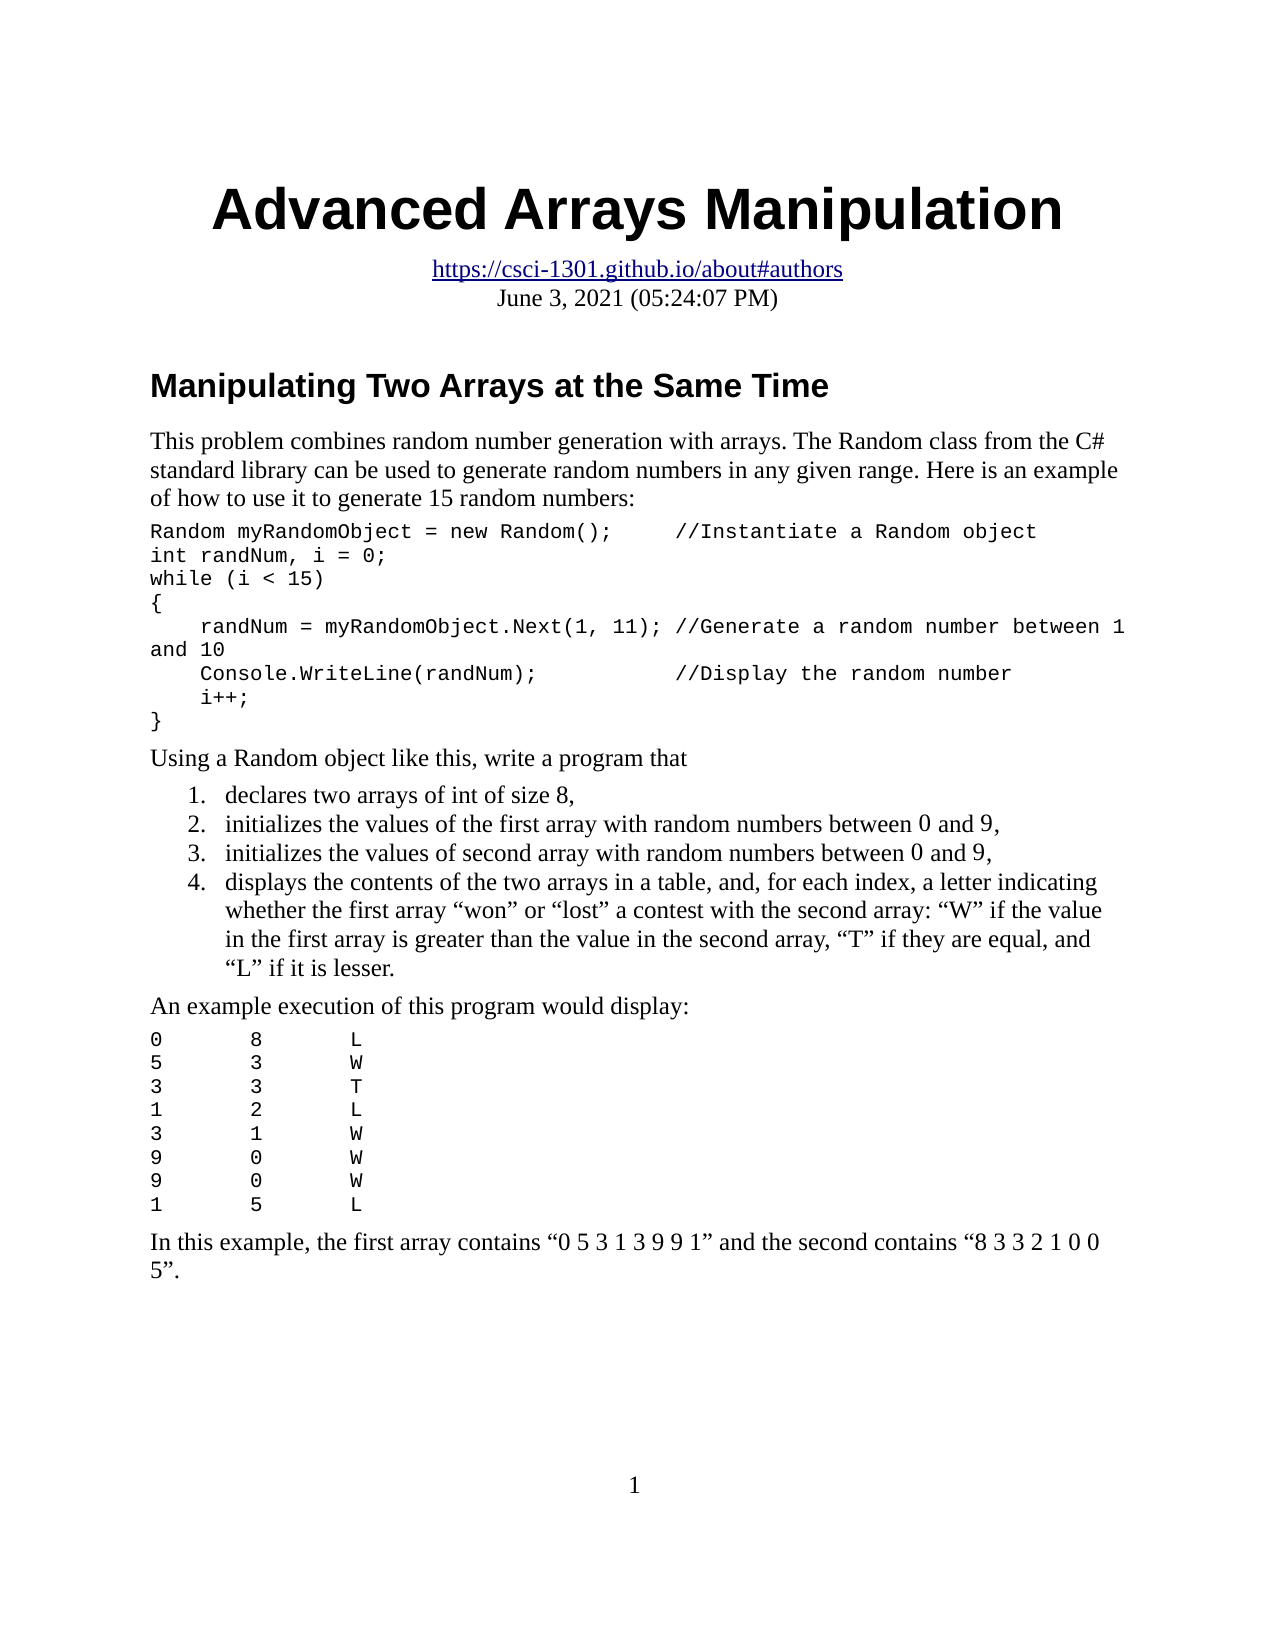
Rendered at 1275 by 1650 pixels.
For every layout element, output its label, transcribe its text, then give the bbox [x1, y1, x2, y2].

text { [150, 592, 1125, 616]
text 1 2 L [150, 1099, 1125, 1123]
text June 3, 2021 (05:24:07 PM) [150, 283, 1125, 312]
text https://csci-1301.github.io/about#authors [150, 254, 1125, 283]
text 5 3 W [150, 1052, 1125, 1076]
text i++; [150, 687, 1125, 710]
text 1 5 L [150, 1194, 1125, 1218]
list displays the contents of the two arrays in a table, and, for each index, a letter indicating whether the first array “won” or “lost” a contest with the second array: “W” if the value in the first array is greater than the value in the second array, “T” if they are equal, and “L” if it is lesser. [187, 867, 1125, 982]
text } [150, 710, 1125, 734]
text 9 0 W [150, 1147, 1125, 1170]
title Advanced Arrays Manipulation [150, 175, 1125, 242]
subtitle Manipulating Two Arrays at the Same Time [150, 366, 1125, 404]
list declares two arrays of int of size 8, [187, 781, 1125, 809]
text randNum = myRandomObject.Next(1, 11); //Generate a random number between 1 and 10 [150, 616, 1125, 663]
text Console.WriteLine(randNum); //Display the random number [150, 663, 1125, 687]
text 0 8 L [150, 1028, 1125, 1052]
text An example execution of this program would display: [150, 991, 1125, 1019]
text while (i < 15) [150, 568, 1125, 592]
text Random myRandomObject = new Random(); //Instantiate a Random object [150, 521, 1125, 545]
text In this example, the first array contains “0 5 3 1 3 9 9 1” and the second contains “8 3 3 2 1 0 0 5”. [150, 1227, 1125, 1284]
text 3 3 T [150, 1076, 1125, 1099]
text 9 0 W [150, 1170, 1125, 1194]
list initializes the values of second array with random numbers between and , [187, 838, 1125, 867]
text Using a Random object like this, write a program that [150, 743, 1125, 772]
text int randNum, i = 0; [150, 545, 1125, 568]
list initializes the values of the first array with random numbers between and , [187, 809, 1125, 838]
text 3 1 W [150, 1123, 1125, 1147]
text This problem combines random number generation with arrays. The Random class from the C# standard library can be used to generate random numbers in any given range. Here is an example of how to use it to generate 15 random numbers: [150, 426, 1125, 512]
